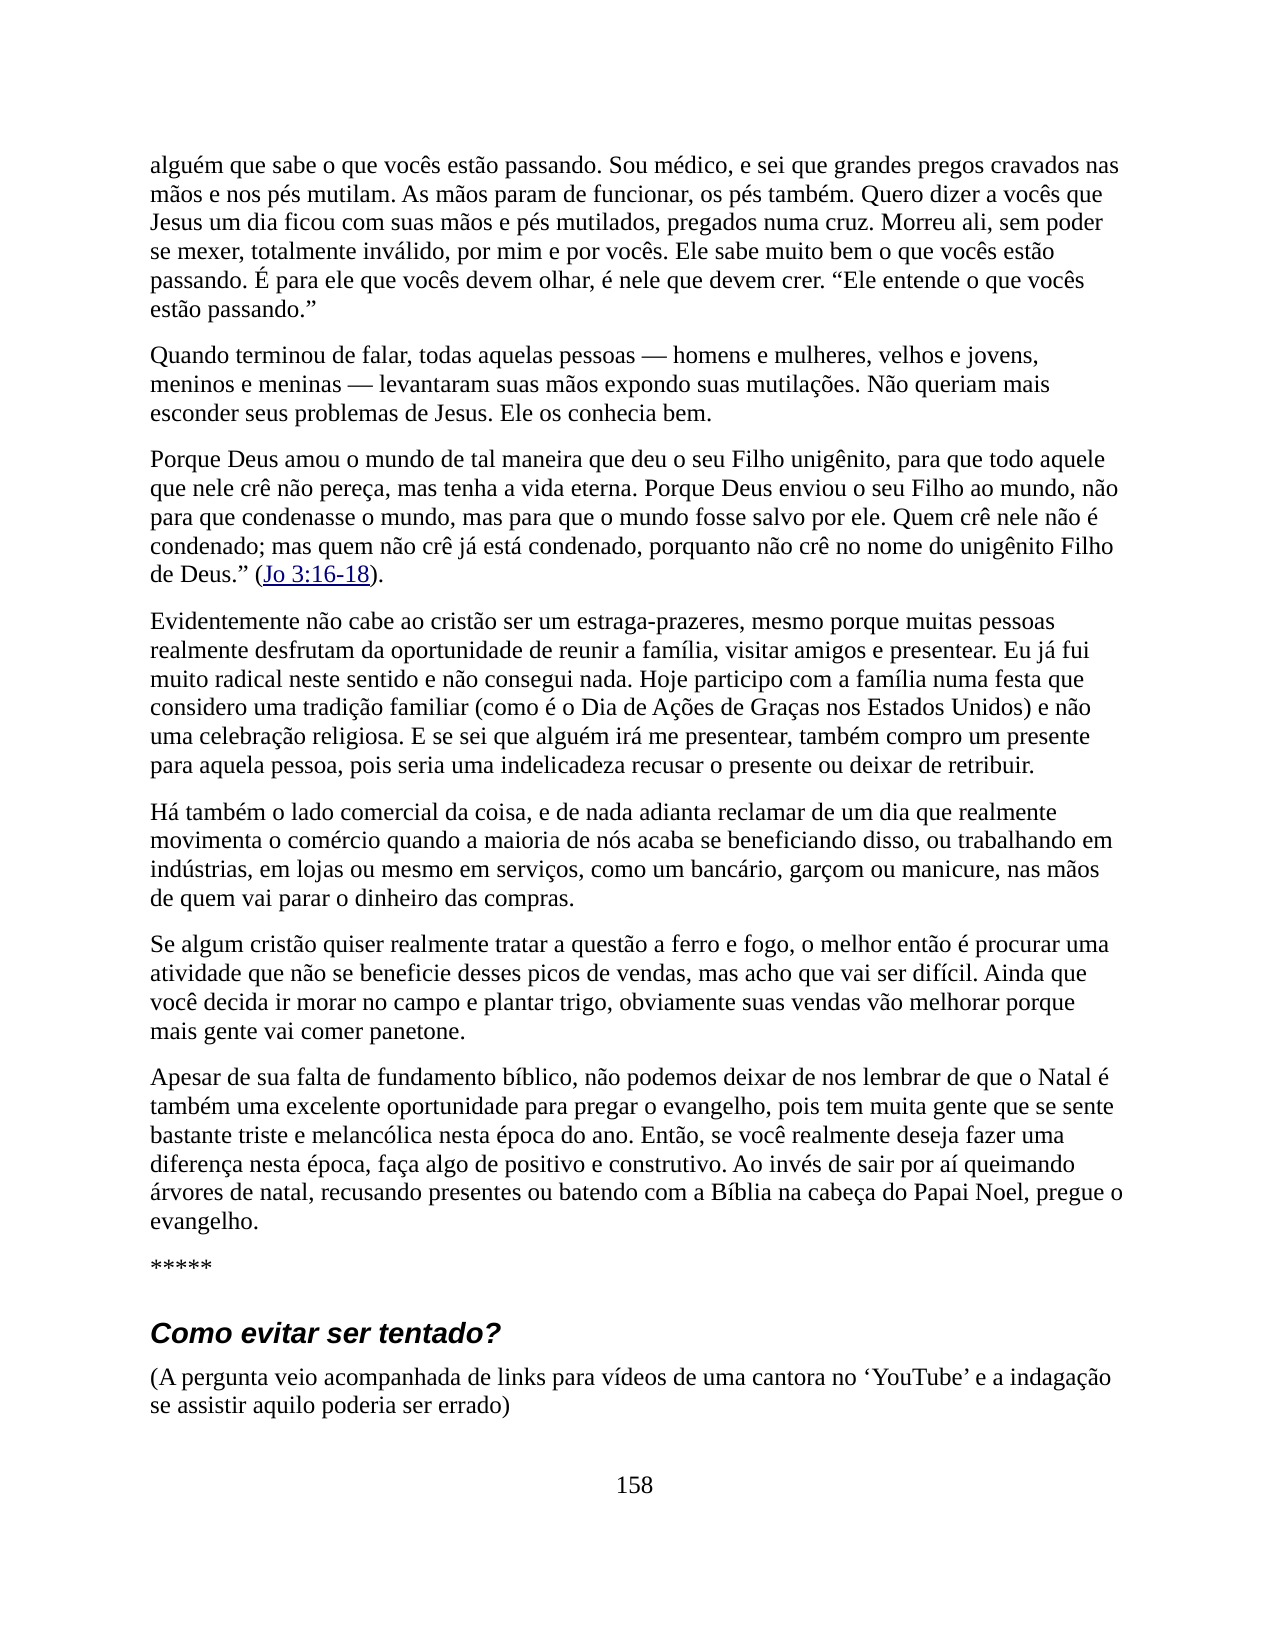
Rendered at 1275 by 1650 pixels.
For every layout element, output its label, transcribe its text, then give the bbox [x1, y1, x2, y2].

subtitle Como evitar ser tentado? [150, 1316, 1125, 1349]
text Há também o lado comercial da coisa, e de nada adianta reclamar de um dia que realmente movimenta o comércio quando a maioria de nós acaba se beneficiando disso, ou trabalhando em indústrias, em lojas ou mesmo em serviços, como um bancário, garçom ou manicure, nas mãos de quem vai parar o dinheiro das compras. [150, 797, 1125, 912]
text Porque Deus amou o mundo de tal maneira que deu o seu Filho unigênito, para que todo aquele que nele crê não pereça, mas tenha a vida eterna. Porque Deus enviou o seu Filho ao mundo, não para que condenasse o mundo, mas para que o mundo fosse salvo por ele. Quem crê nele não é condenado; mas quem não crê já está condenado, porquanto não crê no nome do unigênito Filho de Deus.” (Jo 3:16-18). [150, 444, 1125, 588]
text Quando terminou de falar, todas aquelas pessoas — homens e mulheres, velhos e jovens, meninos e meninas — levantaram suas mãos expondo suas mutilações. Não queriam mais esconder seus problemas de Jesus. Ele os conhecia bem. [150, 340, 1125, 427]
text Se algum cristão quiser realmente tratar a questão a ferro e fogo, o melhor então é procurar uma atividade que não se beneficie desses picos de vendas, mas acho que vai ser difícil. Ainda que você decida ir morar no campo e plantar trigo, obviamente suas vendas vão melhorar porque mais gente vai comer panetone. [150, 929, 1125, 1044]
text alguém que sabe o que vocês estão passando. Sou médico, e sei que grandes pregos cravados nas mãos e nos pés mutilam. As mãos param de funcionar, os pés também. Quero dizer a vocês que Jesus um dia ficou com suas mãos e pés mutilados, pregados numa cruz. Morreu ali, sem poder se mexer, totalmente inválido, por mim e por vocês. Ele sabe muito bem o que vocês estão passando. É para ele que vocês devem olhar, é nele que devem crer. “Ele entende o que vocês estão passando.” [150, 150, 1125, 322]
text Apesar de sua falta de fundamento bíblico, não podemos deixar de nos lembrar de que o Natal é também uma excelente oportunidade para pregar o evangelho, pois tem muita gente que se sente bastante triste e melancólica nesta época do ano. Então, se você realmente deseja fazer uma diferença nesta época, faça algo de positivo e construtivo. Ao invés de sair por aí queimando árvores de natal, recusando presentes ou batendo com a Bíblia na cabeça do Papai Noel, pregue o evangelho. [150, 1062, 1125, 1235]
text (A pergunta veio acompanhada de links para vídeos de uma cantora no ‘YouTube’ e a indagação se assistir aquilo poderia ser errado) [150, 1362, 1125, 1419]
text Evidentemente não cabe ao cristão ser um estraga-prazeres, mesmo porque muitas pessoas realmente desfrutam da oportunidade de reunir a família, visitar amigos e presentear. Eu já fui muito radical neste sentido e não consegui nada. Hoje participo com a família numa festa que considero uma tradição familiar (como é o Dia de Ações de Graças nos Estados Unidos) e não uma celebração religiosa. E se sei que alguém irá me presentear, também compro um presente para aquela pessoa, pois seria uma indelicadeza recusar o presente ou deixar de retribuir. [150, 606, 1125, 779]
text ***** [150, 1253, 1125, 1282]
